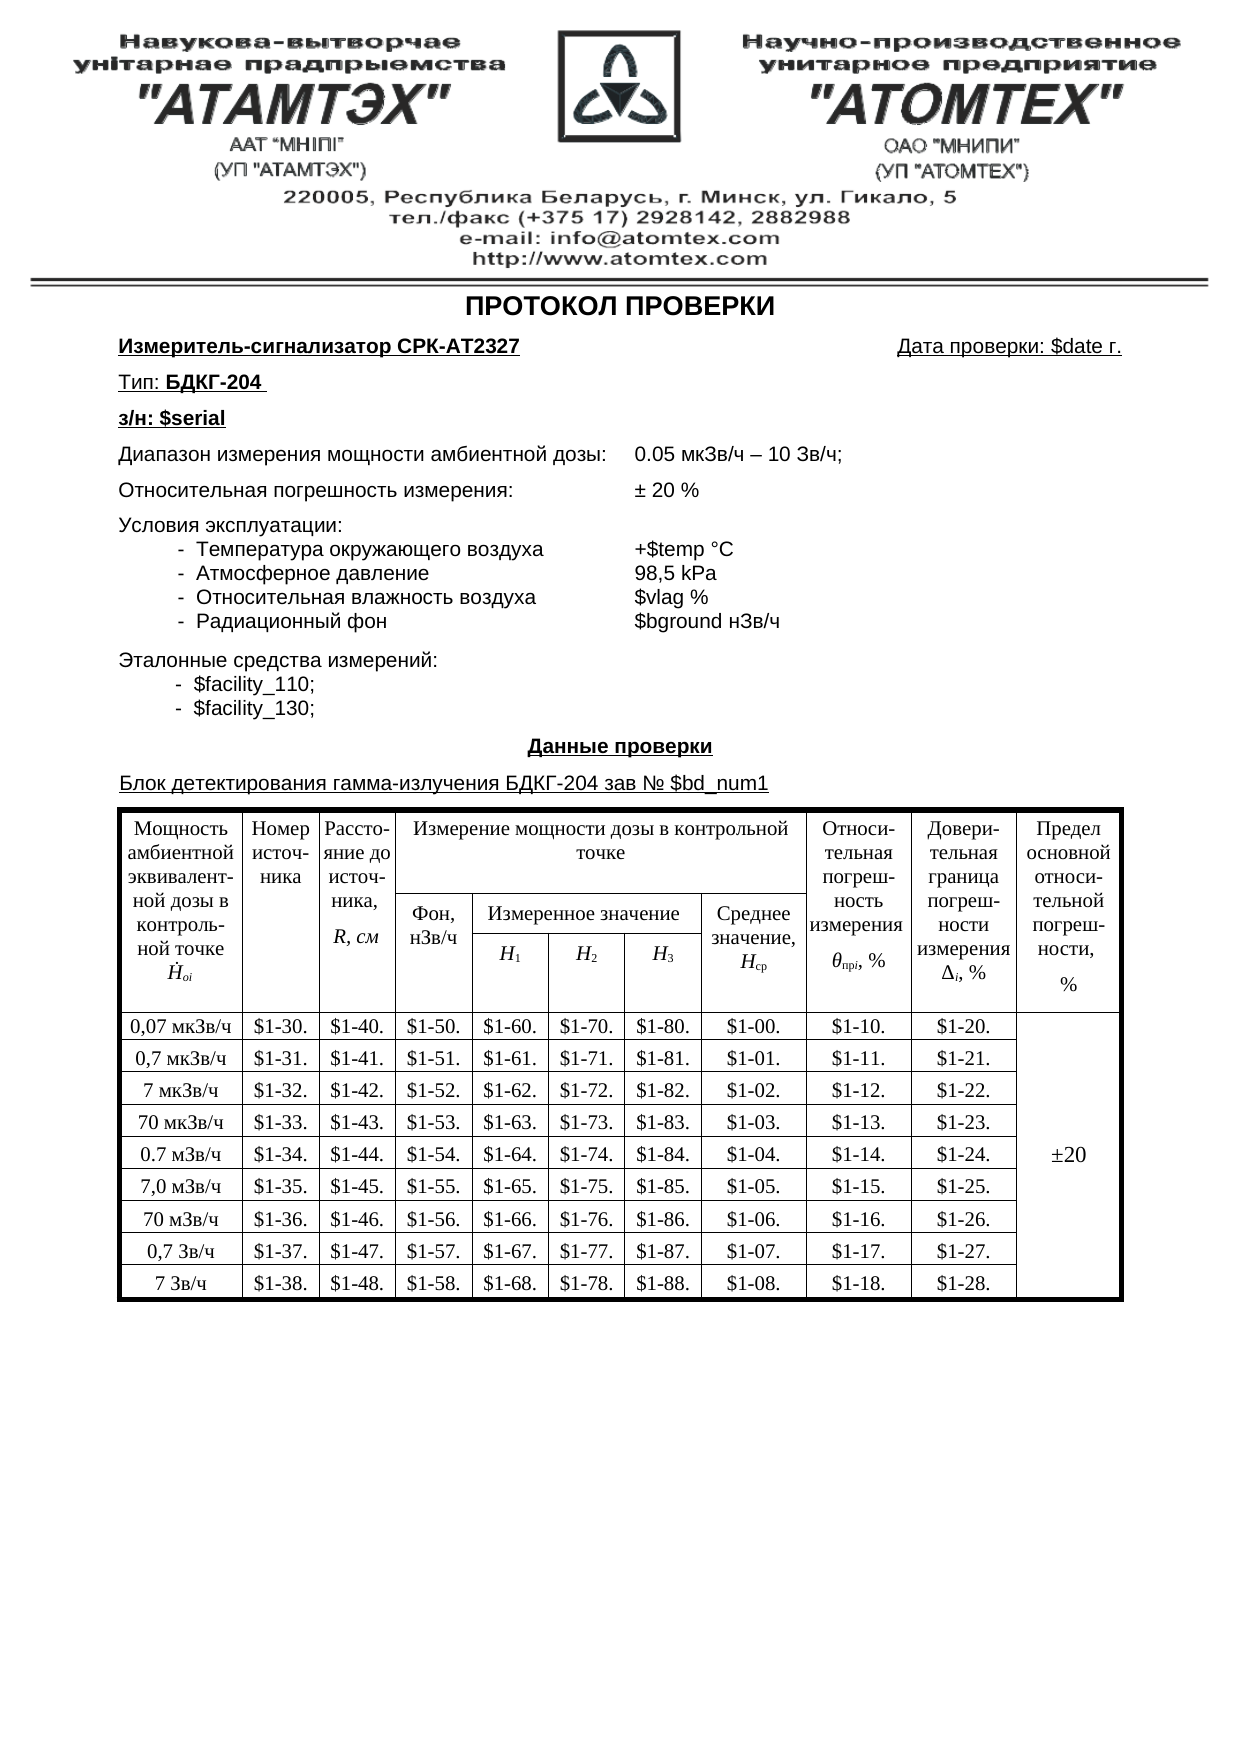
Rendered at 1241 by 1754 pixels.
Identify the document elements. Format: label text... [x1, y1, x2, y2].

table_header Блок детектирования гамма-излучения БДКГ-204 зав № $bd_num1 [119, 758, 1121, 807]
table_cell $1-22. [912, 1072, 1016, 1103]
table_cell 0,7 мкЗв/ч [122, 1040, 242, 1071]
text Тип: БДКГ-204 [118, 369, 1122, 393]
table_cell $1-27. [912, 1233, 1016, 1264]
table_cell $1-36. [243, 1201, 319, 1232]
table_cell $1-80. [625, 1013, 701, 1039]
table_cell $1-58. [396, 1265, 472, 1297]
table_cell $1-04. [702, 1137, 806, 1168]
table_cell Относи-тельная погреш-ность измерения θпрi, % [807, 813, 911, 1012]
table_cell 70 мкЗв/ч [122, 1105, 242, 1136]
table_cell $1-56. [396, 1201, 472, 1232]
table_cell $1-71. [549, 1040, 624, 1071]
table_cell $1-12. [807, 1072, 911, 1103]
table_cell $1-40. [320, 1013, 395, 1039]
text Диапазон измерения мощности амбиентной дозы: 0.05 мкЗв/ч – 10 Зв/ч; [118, 441, 1122, 465]
text Данные проверки [118, 734, 1122, 758]
table_cell $1-30. [243, 1013, 319, 1039]
table_cell $1-38. [243, 1265, 319, 1297]
table_cell $1-37. [243, 1233, 319, 1264]
table_cell 70 мЗв/ч [122, 1201, 242, 1232]
table_cell $1-25. [912, 1169, 1016, 1200]
table_cell $1-21. [912, 1040, 1016, 1071]
table_cell $1-53. [396, 1105, 472, 1136]
table_cell $1-26. [912, 1201, 1016, 1232]
table_cell $1-20. [912, 1013, 1016, 1039]
table_cell 0,7 Зв/ч [122, 1233, 242, 1264]
table_cell $1-34. [243, 1137, 319, 1168]
table_cell H1 [473, 934, 548, 1012]
table_cell $1-55. [396, 1169, 472, 1200]
table_cell $1-74. [549, 1137, 624, 1168]
text з/н: $serial [118, 406, 1122, 429]
text - Температура окружающего воздуха +$temp °C [177, 537, 1122, 561]
table_cell $1-35. [243, 1169, 319, 1200]
table_cell 0,07 мкЗв/ч [122, 1013, 242, 1039]
table_cell 7 мкЗв/ч [122, 1072, 242, 1103]
table_cell $1-88. [625, 1265, 701, 1297]
table_cell $1-32. [243, 1072, 319, 1103]
table_cell $1-31. [243, 1040, 319, 1071]
table_cell $1-76. [549, 1201, 624, 1232]
table_cell $1-52. [396, 1072, 472, 1103]
table_cell $1-78. [549, 1265, 624, 1297]
table_cell $1-60. [473, 1013, 548, 1039]
table_cell $1-46. [320, 1201, 395, 1232]
table_cell $1-51. [396, 1040, 472, 1071]
table_cell $1-07. [702, 1233, 806, 1264]
table_cell $1-87. [625, 1233, 701, 1264]
table_cell $1-81. [625, 1040, 701, 1071]
table_cell $1-50. [396, 1013, 472, 1039]
table_cell Номер источ-ника [243, 813, 319, 1012]
table_cell $1-62. [473, 1072, 548, 1103]
table_cell $1-14. [807, 1137, 911, 1168]
text - $facility_110; [175, 672, 1122, 696]
text - Относительная влажность воздуха $vlag % [177, 585, 1122, 609]
table_cell $1-02. [702, 1072, 806, 1103]
table_cell H2 [549, 934, 624, 1012]
table_cell $1-68. [473, 1265, 548, 1297]
table_cell $1-82. [625, 1072, 701, 1103]
table_cell $1-43. [320, 1105, 395, 1136]
table_cell $1-15. [807, 1169, 911, 1200]
table_cell $1-16. [807, 1201, 911, 1232]
text Эталонные средства измерений: [118, 648, 1122, 672]
table_cell $1-45. [320, 1169, 395, 1200]
table_cell $1-03. [702, 1105, 806, 1136]
table_cell $1-18. [807, 1265, 911, 1297]
text - Атмосферное давление 98,5 kPa [177, 561, 1122, 585]
table_cell Фон, нЗв/ч [396, 894, 472, 1012]
table_cell $1-23. [912, 1105, 1016, 1136]
table_cell 7,0 мЗв/ч [122, 1169, 242, 1200]
table_cell $1-28. [912, 1265, 1016, 1297]
table_cell $1-08. [702, 1265, 806, 1297]
table_cell $1-84. [625, 1137, 701, 1168]
table_cell Довери-тельная граница погреш-ности измерения Δi, % [912, 813, 1016, 1012]
table_cell $1-11. [807, 1040, 911, 1071]
table_cell $1-77. [549, 1233, 624, 1264]
table_cell $1-33. [243, 1105, 319, 1136]
table_cell $1-73. [549, 1105, 624, 1136]
table_cell $1-54. [396, 1137, 472, 1168]
table_cell $1-42. [320, 1072, 395, 1103]
table_cell $1-47. [320, 1233, 395, 1264]
table_cell Измерение мощности дозы в контрольной точке [396, 813, 806, 893]
table_cell H3 [625, 934, 701, 1012]
table_cell $1-44. [320, 1137, 395, 1168]
table_cell 0.7 мЗв/ч [122, 1137, 242, 1168]
table_cell $1-01. [702, 1040, 806, 1071]
table_cell $1-57. [396, 1233, 472, 1264]
table_cell $1-67. [473, 1233, 548, 1264]
table_cell $1-06. [702, 1201, 806, 1232]
table_cell Среднее значение, Hср [702, 894, 806, 1012]
table_cell Предел основной относи-тельной погреш-ности, % [1017, 813, 1119, 1012]
text Измеритель-сигнализатор СРК-АТ2327 Дата проверки: $date г. [118, 334, 1122, 358]
table_cell $1-13. [807, 1105, 911, 1136]
table_cell $1-63. [473, 1105, 548, 1136]
table_cell $1-24. [912, 1137, 1016, 1168]
table_cell $1-83. [625, 1105, 701, 1136]
table_cell $1-75. [549, 1169, 624, 1200]
text - $facility_130; [175, 696, 1122, 720]
table_cell $1-05. [702, 1169, 806, 1200]
text Условия эксплуатации: [118, 513, 1122, 537]
table_cell $1-72. [549, 1072, 624, 1103]
table_cell Измеренное значение [473, 894, 701, 932]
table_cell $1-86. [625, 1201, 701, 1232]
text Относительная погрешность измерения: ± 20 % [118, 477, 1122, 501]
table_cell $1-65. [473, 1169, 548, 1200]
table_cell ±20 [1017, 1013, 1119, 1297]
table_cell $1-85. [625, 1169, 701, 1200]
text [118, 178, 1122, 277]
table_cell Мощность амбиентной эквивалент-ной дозы в контроль-ной точке Ḣoi [122, 813, 242, 1012]
table_cell $1-64. [473, 1137, 548, 1168]
table_cell $1-70. [549, 1013, 624, 1039]
table_cell $1-41. [320, 1040, 395, 1071]
table_cell $1-66. [473, 1201, 548, 1232]
table_cell $1-10. [807, 1013, 911, 1039]
table_cell $1-48. [320, 1265, 395, 1297]
table_cell Рассто-яние до источ-ника, R, см [320, 813, 395, 1012]
table_cell $1-17. [807, 1233, 911, 1264]
table_cell $1-00. [702, 1013, 806, 1039]
table_cell $1-61. [473, 1040, 548, 1071]
text ПРОТОКОЛ ПРОВЕРКИ [118, 290, 1122, 322]
text - Радиационный фон $bground нЗв/ч [177, 609, 1122, 633]
table_cell 7 Зв/ч [122, 1265, 242, 1297]
